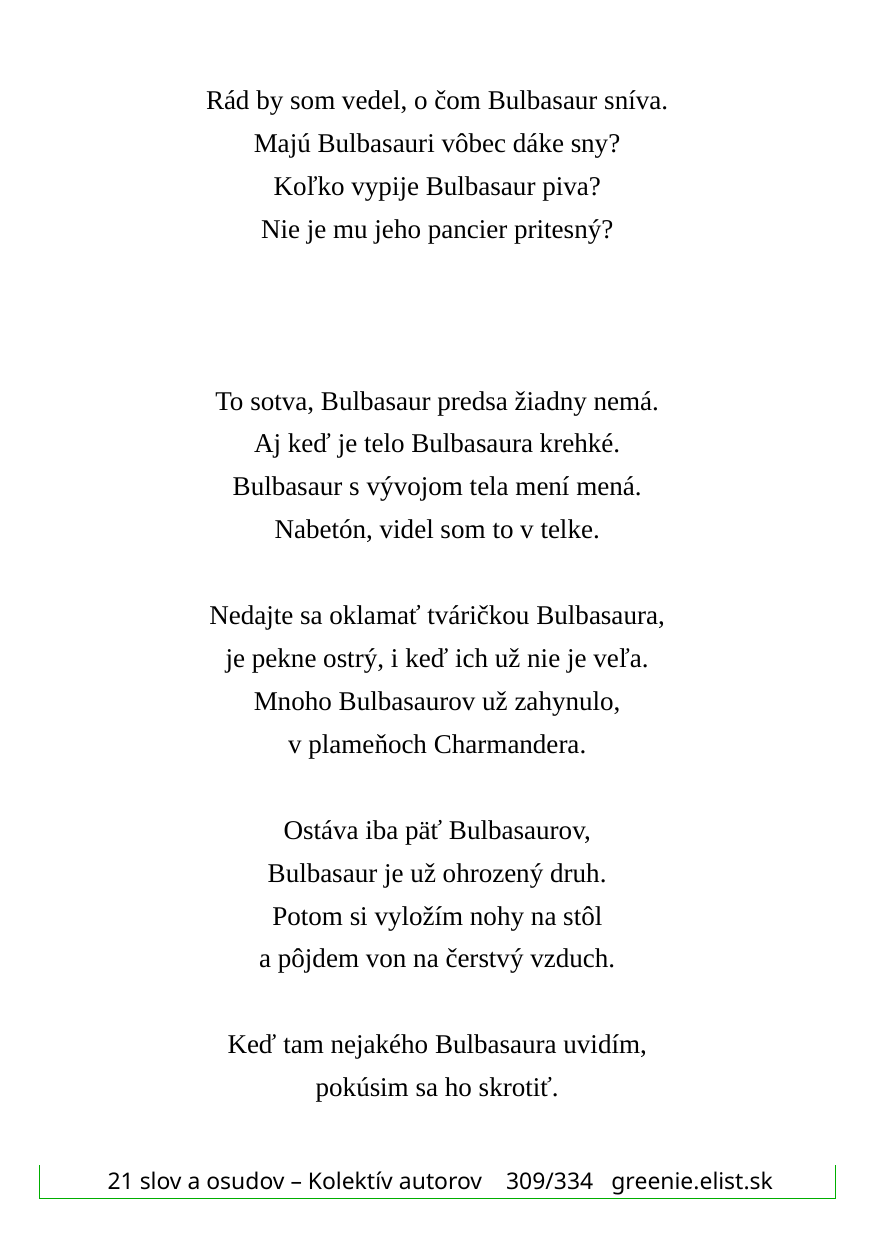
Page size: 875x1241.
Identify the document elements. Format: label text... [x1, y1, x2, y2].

text je pekne ostrý, i keď ich už nie je veľa. [41, 642, 833, 673]
text Koľko vypije Bulbasaur piva? [41, 170, 833, 201]
text Keď tam nejakého Bulbasaura uvidím, [41, 1028, 833, 1059]
text v plameňoch Charmandera. [41, 728, 833, 759]
text Nie je mu jeho pancier pritesný? [41, 213, 833, 244]
text Rád by som vedel, o čom Bulbasaur sníva. [41, 84, 833, 115]
text Nabetón, videl som to v telke. [41, 513, 833, 544]
text Nedajte sa oklamať tváričkou Bulbasaura, [41, 599, 833, 630]
text Aj keď je telo Bulbasaura krehké. [41, 428, 833, 459]
text a pôjdem von na čerstvý vzduch. [41, 943, 833, 974]
text To sotva, Bulbasaur predsa žiadny nemá. [41, 385, 833, 416]
text Mnoho Bulbasaurov už zahynulo, [41, 685, 833, 716]
text Bulbasaur s vývojom tela mení mená. [41, 471, 833, 502]
text Potom si vyložím nohy na stôl [41, 900, 833, 931]
text Ostáva iba päť Bulbasaurov, [41, 814, 833, 845]
text pokúsim sa ho skrotiť. [41, 1071, 833, 1102]
text Bulbasaur je už ohrozený druh. [41, 857, 833, 888]
text Majú Bulbasauri vôbec dáke sny? [41, 127, 833, 158]
